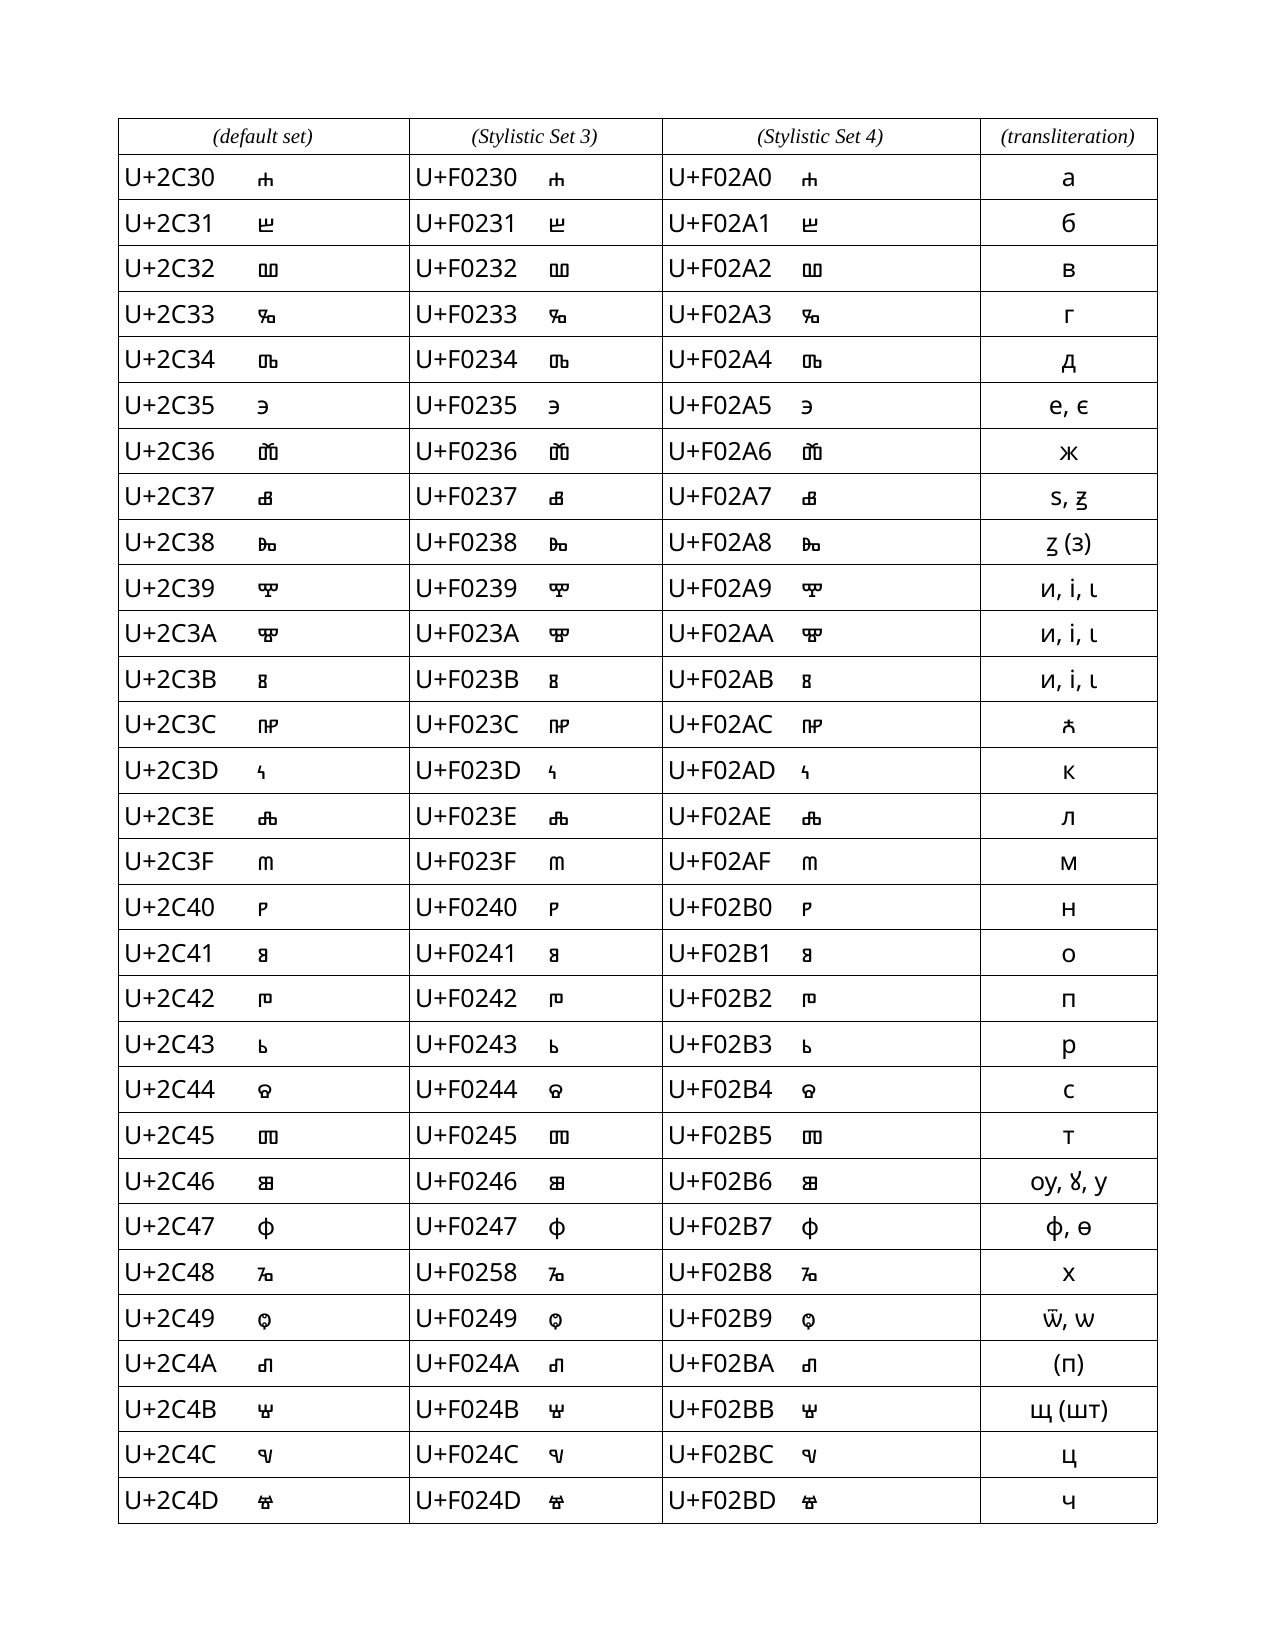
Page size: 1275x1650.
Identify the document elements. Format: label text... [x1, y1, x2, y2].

table_cell U+2C3D ⰽ [119, 748, 409, 792]
table_cell U+F02B6 ⱆ [663, 1159, 980, 1203]
table_cell U+F02A1 ⰱ [663, 200, 980, 245]
table_header (Stylistic Set 3) [410, 119, 662, 154]
table_cell U+F0231 ⰱ [410, 200, 662, 245]
table_cell U+2C46 ⱆ [119, 1159, 409, 1203]
table_cell U+F02BB ⱋ [663, 1387, 980, 1431]
table_cell U+2C49 ⱉ [119, 1295, 409, 1340]
table_cell U+F02B7 ⱇ [663, 1204, 980, 1249]
table_cell U+F02A3 ⰳ [663, 292, 980, 336]
table_cell U+F02B4 ⱄ [663, 1067, 980, 1112]
table_cell U+2C31 ⰱ [119, 200, 409, 245]
table_cell U+2C42 ⱂ [119, 976, 409, 1021]
table_cell U+F02B3 ⱃ [663, 1022, 980, 1066]
table_cell U+F023F ⰿ [410, 839, 662, 884]
table_cell U+F0246 ⱆ [410, 1159, 662, 1203]
table_cell х [981, 1250, 1157, 1294]
table_cell U+F02A9 ⰹ [663, 565, 980, 610]
table_cell U+F0244 ⱄ [410, 1067, 662, 1112]
table_cell U+F02AD ⰽ [663, 748, 980, 792]
table_cell U+2C3B ⰻ [119, 657, 409, 701]
table_cell U+F02AB ⰻ [663, 657, 980, 701]
table_cell U+2C4D ⱍ [119, 1478, 409, 1522]
table_cell U+F0242 ⱂ [410, 976, 662, 1021]
table_cell U+F0243 ⱃ [410, 1022, 662, 1066]
table_cell U+F02A4 ⰴ [663, 337, 980, 382]
table_cell U+2C41 ⱁ [119, 930, 409, 975]
table_cell U+F0247 ⱇ [410, 1204, 662, 1249]
table_cell U+F024B ⱋ [410, 1387, 662, 1431]
table_cell ф, ѳ [981, 1204, 1157, 1249]
table_cell U+F0230 ⰰ [410, 155, 662, 199]
table_cell U+F0236 ⰶ [410, 429, 662, 473]
table_cell к [981, 748, 1157, 792]
table_cell U+F02A2 ⰲ [663, 246, 980, 291]
table_cell U+F02BD ⱍ [663, 1478, 980, 1522]
table_cell н [981, 885, 1157, 929]
table_cell U+F02AC ⰼ [663, 702, 980, 747]
table_cell U+F0232 ⰲ [410, 246, 662, 291]
table_cell U+F02B1 ⱁ [663, 930, 980, 975]
table_cell л [981, 794, 1157, 838]
table_cell U+F02B0 ⱀ [663, 885, 980, 929]
table_cell U+2C4A ⱊ [119, 1341, 409, 1386]
table_cell U+F024C ⱌ [410, 1432, 662, 1477]
table_cell U+F0239 ⰹ [410, 565, 662, 610]
table_cell U+F0237 ⰷ [410, 474, 662, 519]
table_cell U+2C39 ⰹ [119, 565, 409, 610]
table_cell U+2C36 ⰶ [119, 429, 409, 473]
table_cell U+F0233 ⰳ [410, 292, 662, 336]
table_cell U+F02B9 ⱉ [663, 1295, 980, 1340]
table_cell (п) [981, 1341, 1157, 1386]
table_cell U+F02B2 ⱂ [663, 976, 980, 1021]
table_cell U+F02B8 ⱈ [663, 1250, 980, 1294]
table_cell U+2C43 ⱃ [119, 1022, 409, 1066]
table_cell ꙁ (з) [981, 520, 1157, 564]
table_cell р [981, 1022, 1157, 1066]
table_cell U+2C38 ⰸ [119, 520, 409, 564]
table_cell ѿ, ѡ [981, 1295, 1157, 1340]
table_cell д [981, 337, 1157, 382]
table_cell U+F02B5 ⱅ [663, 1113, 980, 1157]
table_cell U+F02BA ⱊ [663, 1341, 980, 1386]
table_cell U+2C44 ⱄ [119, 1067, 409, 1112]
table_cell U+F02A6 ⰶ [663, 429, 980, 473]
table_cell е, є [981, 383, 1157, 427]
table_cell ц [981, 1432, 1157, 1477]
table_cell U+2C3E ⰾ [119, 794, 409, 838]
table_cell U+2C35 ⰵ [119, 383, 409, 427]
table_cell ж [981, 429, 1157, 473]
table_cell U+F0249 ⱉ [410, 1295, 662, 1340]
table_cell в [981, 246, 1157, 291]
table_cell U+F02A0 ⰰ [663, 155, 980, 199]
table_cell и, і, ꙇ [981, 565, 1157, 610]
table_cell U+2C32 ⰲ [119, 246, 409, 291]
table_cell U+F024A ⱊ [410, 1341, 662, 1386]
table_cell U+2C34 ⰴ [119, 337, 409, 382]
table_cell т [981, 1113, 1157, 1157]
table_cell U+F02AE ⰾ [663, 794, 980, 838]
table_cell U+F023E ⰾ [410, 794, 662, 838]
table_cell U+2C37 ⰷ [119, 474, 409, 519]
table_cell U+2C3A ⰺ [119, 611, 409, 656]
table_cell U+F02A8 ⰸ [663, 520, 980, 564]
table_cell U+2C4B ⱋ [119, 1387, 409, 1431]
table_cell U+2C47 ⱇ [119, 1204, 409, 1249]
table_cell U+2C48 ⱈ [119, 1250, 409, 1294]
table_cell о [981, 930, 1157, 975]
table_cell U+F0234 ⰴ [410, 337, 662, 382]
table_cell ꙉ [981, 702, 1157, 747]
table_cell п [981, 976, 1157, 1021]
table_cell U+F023A ⰺ [410, 611, 662, 656]
table_cell U+2C3F ⰿ [119, 839, 409, 884]
table_cell U+2C4C ⱌ [119, 1432, 409, 1477]
table_cell ѹ, ꙋ, у [981, 1159, 1157, 1203]
table_cell м [981, 839, 1157, 884]
table_header (Stylistic Set 4) [663, 119, 980, 154]
table_cell U+F02A5 ⰵ [663, 383, 980, 427]
table_cell U+F0241 ⱁ [410, 930, 662, 975]
table_cell U+F0258 ⱈ [410, 1250, 662, 1294]
table_cell г [981, 292, 1157, 336]
table_cell U+2C40 ⱀ [119, 885, 409, 929]
table_cell U+F02BC ⱌ [663, 1432, 980, 1477]
table_cell U+F0238 ⰸ [410, 520, 662, 564]
table_cell ѕ, ꙃ [981, 474, 1157, 519]
table_cell U+F024D ⱍ [410, 1478, 662, 1522]
table_cell U+F02AA ⰺ [663, 611, 980, 656]
table_cell U+F0245 ⱅ [410, 1113, 662, 1157]
table_cell б [981, 200, 1157, 245]
table_cell U+2C3C ⰼ [119, 702, 409, 747]
table_cell U+F023D ⰽ [410, 748, 662, 792]
table_header (transliteration) [981, 119, 1157, 154]
table_cell U+2C30 ⰰ [119, 155, 409, 199]
table_cell U+F0235 ⰵ [410, 383, 662, 427]
table_cell ч [981, 1478, 1157, 1522]
table_cell U+F023C ⰼ [410, 702, 662, 747]
table_cell с [981, 1067, 1157, 1112]
table_cell а [981, 155, 1157, 199]
table_cell щ (шт) [981, 1387, 1157, 1431]
table_cell и, і, ꙇ [981, 657, 1157, 701]
table_cell U+F023B ⰻ [410, 657, 662, 701]
table_cell U+2C33 ⰳ [119, 292, 409, 336]
table_cell U+F02A7 ⰷ [663, 474, 980, 519]
table_cell и, і, ꙇ [981, 611, 1157, 656]
table_cell U+2C45 ⱅ [119, 1113, 409, 1157]
table_cell U+F02AF ⰿ [663, 839, 980, 884]
table_header (default set) [119, 119, 409, 154]
table_cell U+F0240 ⱀ [410, 885, 662, 929]
